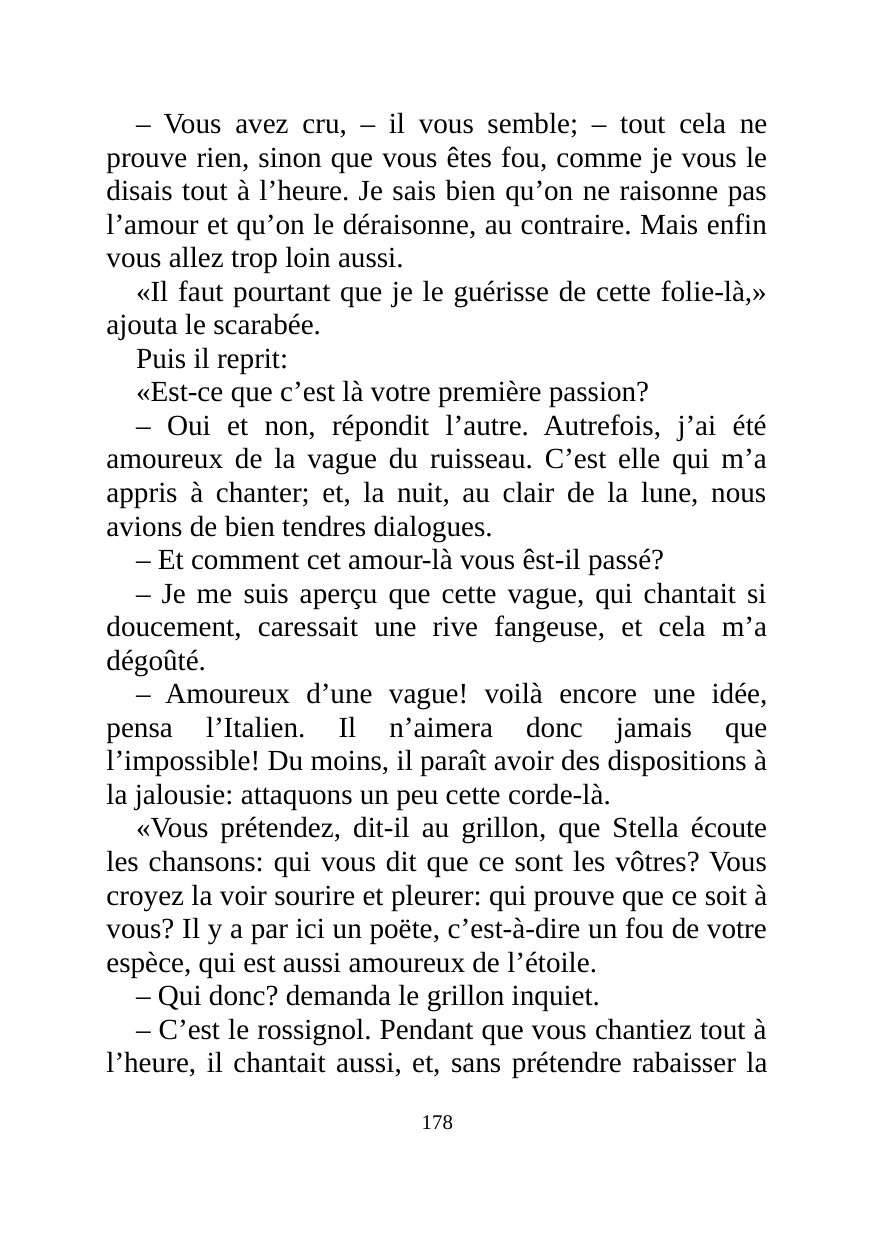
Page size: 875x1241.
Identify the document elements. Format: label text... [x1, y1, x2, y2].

text «Vous prétendez, dit-il au grillon, que Stella écoute les chansons: qui vous dit que ce sont les vôtres? Vous croyez la voir sourire et pleurer: qui prouve que ce soit à vous? Il y a par ici un poëte, c’est-à-dire un fou de votre espèce, qui est aussi amoureux de l’étoile. [106, 811, 768, 978]
text ‒ Oui et non, répondit l’autre. Autrefois, j’ai été amoureux de la vague du ruisseau. C’est elle qui m’a appris à chanter; et, la nuit, au clair de la lune, nous avions de bien tendres dialogues. [106, 408, 768, 542]
text ‒ Vous avez cru, ‒ il vous semble; ‒ tout cela ne prouve rien, sinon que vous êtes fou, comme je vous le disais tout à l’heure. Je sais bien qu’on ne raisonne pas l’amour et qu’on le déraisonne, au contraire. Mais enfin vous allez trop loin aussi. [106, 106, 768, 274]
text ‒ Je me suis aperçu que cette vague, qui chantait si doucement, caressait une rive fangeuse, et cela m’a dégoûté. [106, 576, 768, 676]
text «Est-ce que c’est là votre première passion? [106, 374, 768, 408]
text «Il faut pourtant que je le guérisse de cette folie-là,» ajouta le scarabée. [106, 274, 768, 341]
text ‒ Et comment cet amour-là vous êst-il passé? [106, 542, 768, 576]
text ‒ Qui donc? demanda le grillon inquiet. [106, 978, 768, 1012]
text ‒ C’est le rossignol. Pendant que vous chantiez tout à l’heure, il chantait aussi, et, sans prétendre rabaisser la [106, 1012, 768, 1079]
text Puis il reprit: [106, 341, 768, 374]
text ‒ Amoureux d’une vague! voilà encore une idée, pensa l’Italien. Il n’aimera donc jamais que l’impossible! Du moins, il paraît avoir des dispositions à la jalousie: attaquons un peu cette corde-là. [106, 676, 768, 811]
